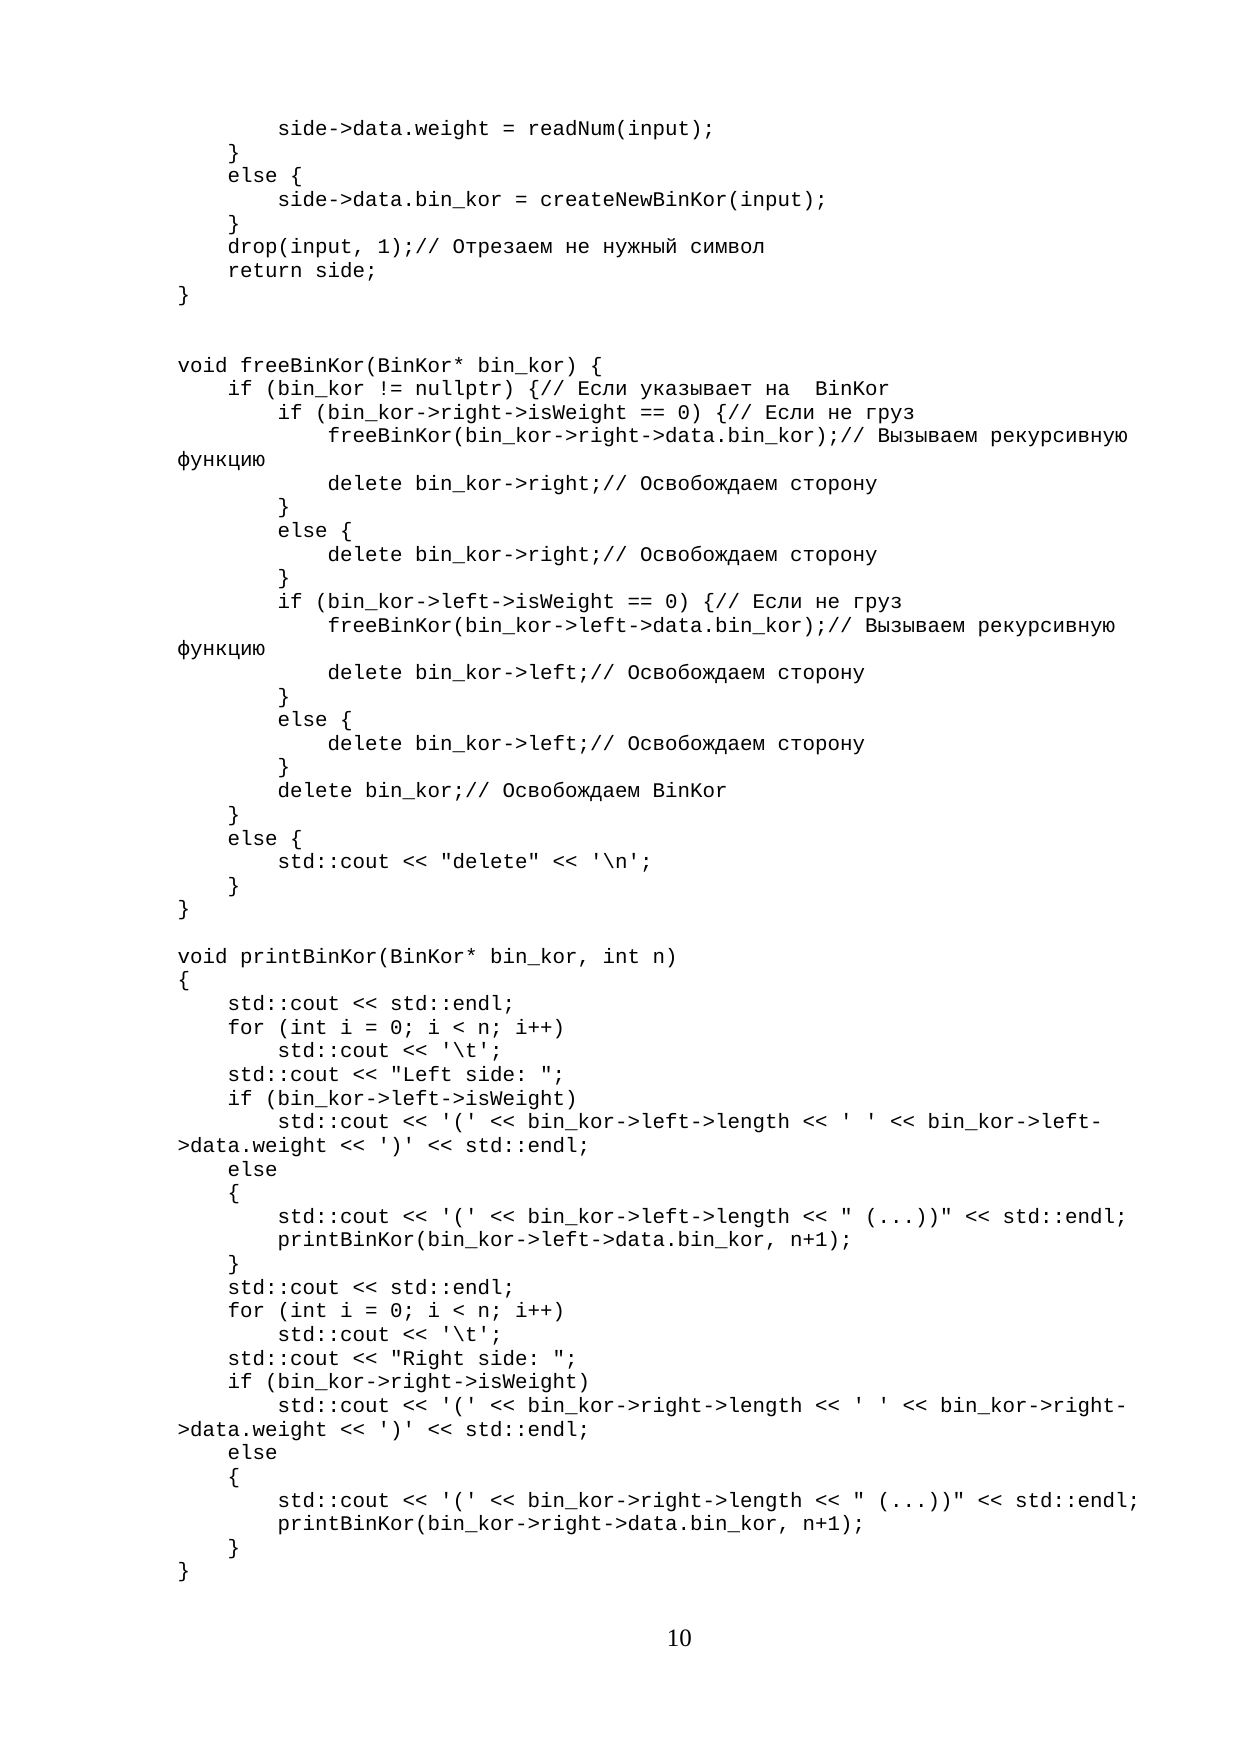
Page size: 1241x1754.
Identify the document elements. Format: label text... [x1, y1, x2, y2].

text else { [177, 520, 1181, 544]
text } [177, 213, 1181, 236]
text side->data.weight = readNum(input); [177, 118, 1181, 142]
text { [177, 1182, 1181, 1206]
text else [177, 1158, 1181, 1182]
text } [177, 567, 1181, 591]
text } [177, 1537, 1181, 1561]
text } [177, 757, 1181, 780]
text std::cout << "Right side: "; [177, 1348, 1181, 1371]
text for (int i = 0; i < n; i++) [177, 1300, 1181, 1324]
text side->data.bin_kor = createNewBinKor(input); [177, 189, 1181, 213]
text } [177, 496, 1181, 520]
text } [177, 1253, 1181, 1277]
text if (bin_kor->right->isWeight) [177, 1371, 1181, 1395]
text std::cout << std::endl; [177, 1277, 1181, 1300]
text std::cout << '(' << bin_kor->right->length << ' ' << bin_kor->right->data.weight << ')' << std::endl; [177, 1395, 1181, 1442]
text freeBinKor(bin_kor->right->data.bin_kor);// Вызываем рекурсивную функцию [177, 426, 1181, 473]
text drop(input, 1);// Отрезаем не нужный символ [177, 236, 1181, 260]
text else { [177, 709, 1181, 733]
text delete bin_kor->left;// Освобождаем сторону [177, 662, 1181, 686]
text if (bin_kor->left->isWeight == 0) {// Если не груз [177, 591, 1181, 615]
text } [177, 804, 1181, 827]
text void freeBinKor(BinKor* bin_kor) { [177, 354, 1181, 378]
text std::cout << '(' << bin_kor->right->length << " (...))" << std::endl; [177, 1489, 1181, 1513]
text printBinKor(bin_kor->right->data.bin_kor, n+1); [177, 1513, 1181, 1537]
text delete bin_kor->right;// Освобождаем сторону [177, 544, 1181, 567]
text for (int i = 0; i < n; i++) [177, 1017, 1181, 1040]
text { [177, 1466, 1181, 1489]
text } [177, 686, 1181, 709]
text if (bin_kor->right->isWeight == 0) {// Если не груз [177, 402, 1181, 426]
text } [177, 1561, 1181, 1584]
text } [177, 898, 1181, 922]
text if (bin_kor->left->isWeight) [177, 1088, 1181, 1111]
text void printBinKor(BinKor* bin_kor, int n) [177, 946, 1181, 969]
text std::cout << '(' << bin_kor->left->length << ' ' << bin_kor->left->data.weight << ')' << std::endl; [177, 1111, 1181, 1158]
text std::cout << '\t'; [177, 1324, 1181, 1348]
text std::cout << '\t'; [177, 1040, 1181, 1064]
text } [177, 142, 1181, 165]
text std::cout << '(' << bin_kor->left->length << " (...))" << std::endl; [177, 1206, 1181, 1229]
text else { [177, 827, 1181, 851]
text std::cout << std::endl; [177, 993, 1181, 1017]
text return side; [177, 260, 1181, 284]
text std::cout << "delete" << '\n'; [177, 851, 1181, 875]
text else [177, 1442, 1181, 1466]
text } [177, 875, 1181, 898]
text delete bin_kor->right;// Освобождаем сторону [177, 473, 1181, 496]
text freeBinKor(bin_kor->left->data.bin_kor);// Вызываем рекурсивную функцию [177, 615, 1181, 662]
text printBinKor(bin_kor->left->data.bin_kor, n+1); [177, 1229, 1181, 1253]
text delete bin_kor;// Освобождаем BinKor [177, 780, 1181, 804]
text delete bin_kor->left;// Освобождаем сторону [177, 733, 1181, 757]
text else { [177, 165, 1181, 189]
text { [177, 969, 1181, 993]
text } [177, 284, 1181, 307]
text if (bin_kor != nullptr) {// Если указывает на BinKor [177, 378, 1181, 402]
text std::cout << "Left side: "; [177, 1064, 1181, 1088]
